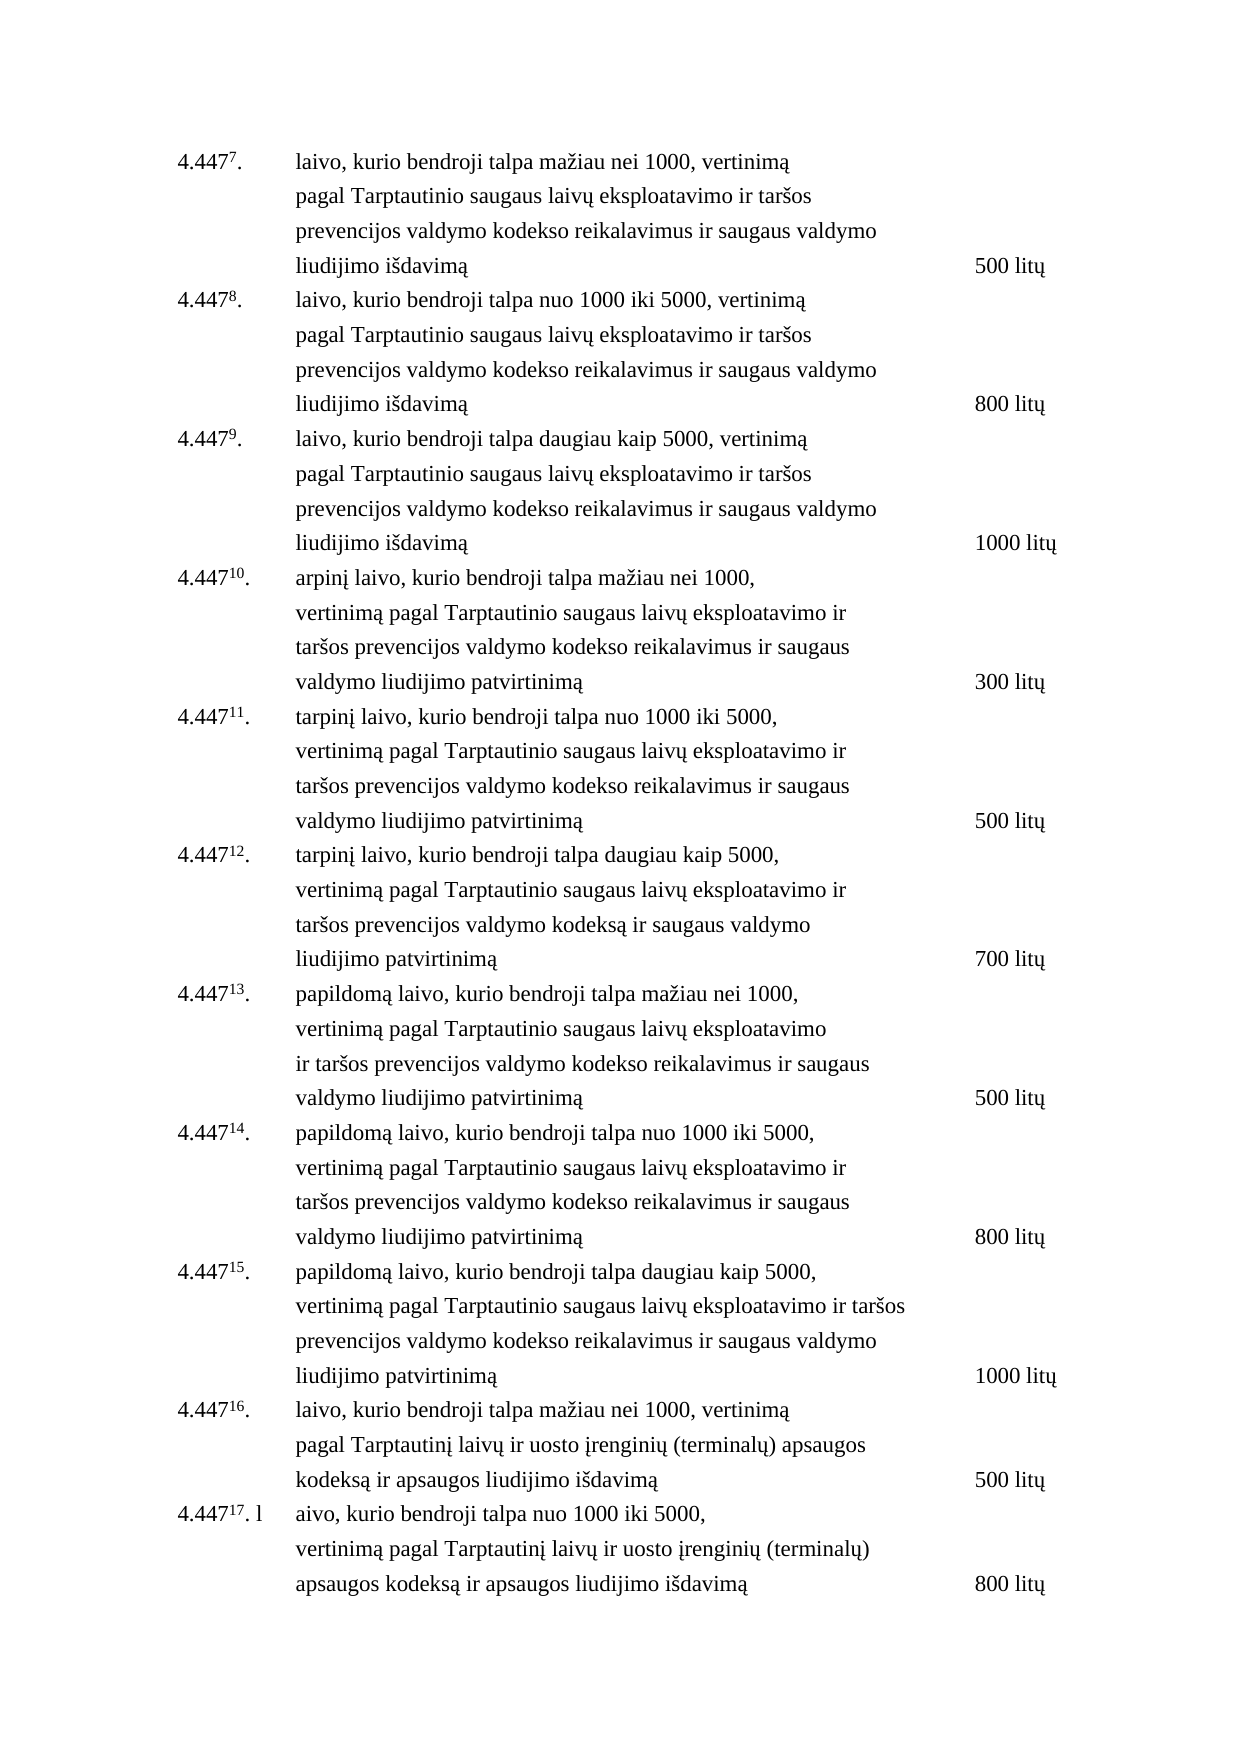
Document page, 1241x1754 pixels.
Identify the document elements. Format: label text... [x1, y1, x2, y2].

text valdymo liudijimo patvirtinimą 500 litų [295, 807, 1122, 833]
text pagal Tarptautinį laivų ir uosto įrenginių (terminalų) apsaugos [295, 1431, 1122, 1457]
text liudijimo išdavimą 800 litų [295, 391, 1122, 417]
text taršos prevencijos valdymo kodekso reikalavimus ir saugaus [295, 1188, 1122, 1215]
text 4.4479. laivo, kurio bendroji talpa daugiau kaip 5000, vertinimą [177, 425, 1122, 452]
text apsaugos kodeksą ir apsaugos liudijimo išdavimą 800 litų [295, 1570, 1122, 1596]
text pagal Tarptautinio saugaus laivų eksploatavimo ir taršos [295, 182, 1122, 209]
text vertinimą pagal Tarptautinį laivų ir uosto įrenginių (terminalų) [295, 1535, 1122, 1562]
text vertinimą pagal Tarptautinio saugaus laivų eksploatavimo ir [295, 1154, 1122, 1180]
text 4.44714. papildomą laivo, kurio bendroji talpa nuo 1000 iki 5000, [177, 1119, 1122, 1145]
text vertinimą pagal Tarptautinio saugaus laivų eksploatavimo [295, 1015, 1122, 1041]
text liudijimo patvirtinimą 1000 litų [295, 1362, 1122, 1388]
text valdymo liudijimo patvirtinimą 800 litų [295, 1223, 1122, 1249]
text ir taršos prevencijos valdymo kodekso reikalavimus ir saugaus [295, 1049, 1122, 1076]
text valdymo liudijimo patvirtinimą 300 litų [295, 668, 1122, 694]
text 4.44711. tarpinį laivo, kurio bendroji talpa nuo 1000 iki 5000, [177, 703, 1122, 729]
text vertinimą pagal Tarptautinio saugaus laivų eksploatavimo ir [295, 876, 1122, 902]
text prevencijos valdymo kodekso reikalavimus ir saugaus valdymo [295, 356, 1122, 382]
text kodeksą ir apsaugos liudijimo išdavimą 500 litų [295, 1466, 1122, 1492]
text valdymo liudijimo patvirtinimą 500 litų [295, 1084, 1122, 1111]
text vertinimą pagal Tarptautinio saugaus laivų eksploatavimo ir [295, 599, 1122, 625]
text vertinimą pagal Tarptautinio saugaus laivų eksploatavimo ir taršos [295, 1292, 1122, 1319]
text taršos prevencijos valdymo kodekso reikalavimus ir saugaus [295, 633, 1122, 660]
text pagal Tarptautinio saugaus laivų eksploatavimo ir taršos [295, 321, 1122, 347]
text prevencijos valdymo kodekso reikalavimus ir saugaus valdymo [295, 217, 1122, 243]
text 4.4477. laivo, kurio bendroji talpa mažiau nei 1000, vertinimą [177, 148, 1122, 174]
text liudijimo patvirtinimą 700 litų [295, 946, 1122, 972]
text 4.4478. laivo, kurio bendroji talpa nuo 1000 iki 5000, vertinimą [177, 286, 1122, 313]
text taršos prevencijos valdymo kodekso reikalavimus ir saugaus [295, 772, 1122, 798]
text taršos prevencijos valdymo kodeksą ir saugaus valdymo [295, 911, 1122, 937]
text 4.44717. l aivo, kurio bendroji talpa nuo 1000 iki 5000, [177, 1501, 1122, 1527]
text 4.44712. tarpinį laivo, kurio bendroji talpa daugiau kaip 5000, [177, 841, 1122, 868]
text vertinimą pagal Tarptautinio saugaus laivų eksploatavimo ir [295, 737, 1122, 764]
text 4.44715. papildomą laivo, kurio bendroji talpa daugiau kaip 5000, [177, 1258, 1122, 1284]
text 4.44713. papildomą laivo, kurio bendroji talpa mažiau nei 1000, [177, 980, 1122, 1007]
text 4.44710. arpinį laivo, kurio bendroji talpa mažiau nei 1000, [177, 564, 1122, 590]
text prevencijos valdymo kodekso reikalavimus ir saugaus valdymo [295, 1327, 1122, 1353]
text prevencijos valdymo kodekso reikalavimus ir saugaus valdymo [295, 494, 1122, 521]
text pagal Tarptautinio saugaus laivų eksploatavimo ir taršos [295, 460, 1122, 486]
text 4.44716. laivo, kurio bendroji talpa mažiau nei 1000, vertinimą [177, 1396, 1122, 1423]
text liudijimo išdavimą 1000 litų [295, 529, 1122, 556]
text liudijimo išdavimą 500 litų [295, 252, 1122, 278]
